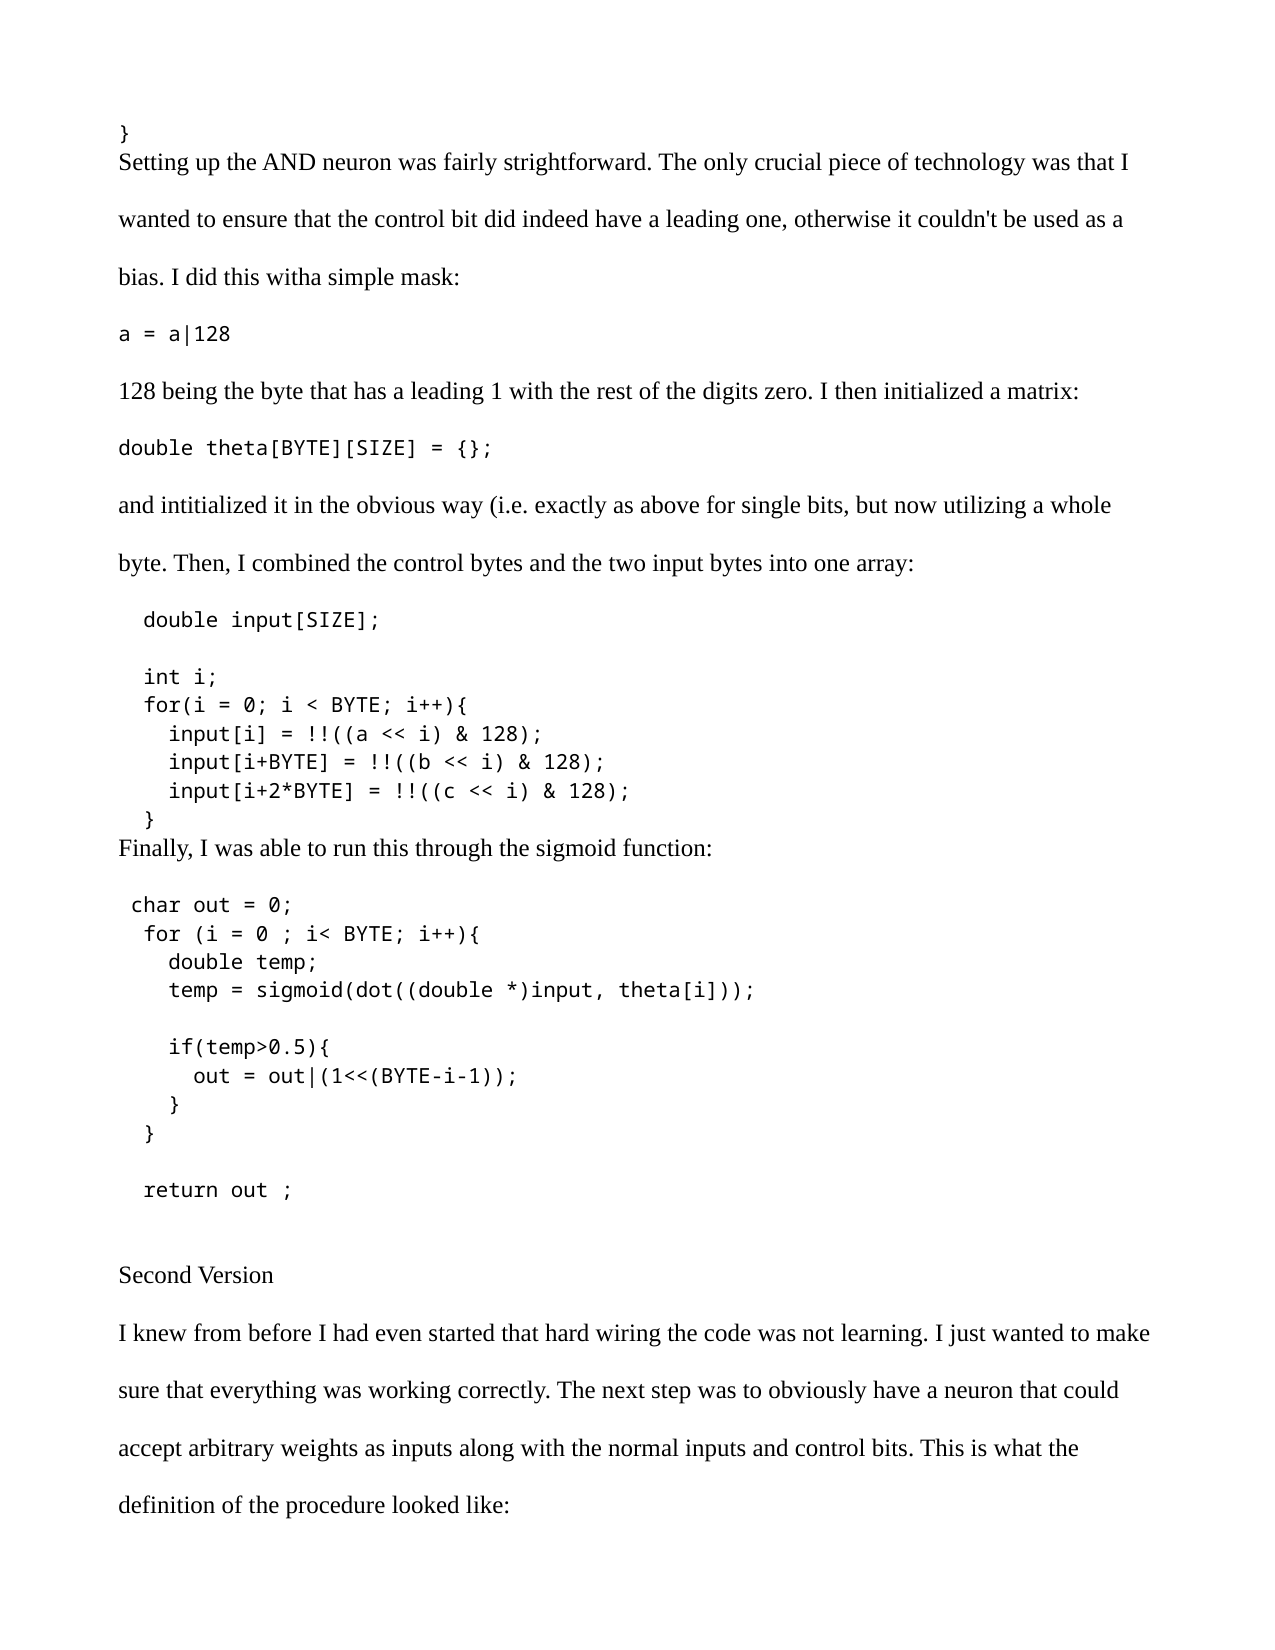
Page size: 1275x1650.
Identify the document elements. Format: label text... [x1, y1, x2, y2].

text for(i = 0; i < BYTE; i++){ [118, 691, 1157, 719]
text int i; [118, 662, 1157, 691]
text return out ; [118, 1175, 1157, 1203]
text } [118, 1089, 1157, 1118]
text input[i] = !!((a << i) & 128); [118, 719, 1157, 747]
text Setting up the AND neuron was fairly strightforward. The only crucial piece of technology was that I wanted to ensure that the control bit did indeed have a leading one, otherwise it couldn't be used as a bias. I did this witha simple mask: [118, 147, 1157, 290]
text Finally, I was able to run this through the sigmoid function: [118, 833, 1157, 862]
text } [118, 804, 1157, 833]
text and intitialized it in the obvious way (i.e. exactly as above for single bits, but now utilizing a whole byte. Then, I combined the control bytes and the two input bytes into one array: [118, 490, 1157, 577]
text Second Version [118, 1261, 1157, 1289]
text if(temp>0.5){ [118, 1032, 1157, 1061]
text temp = sigmoid(dot((double *)input, theta[i])); [118, 976, 1157, 1004]
text input[i+2*BYTE] = !!((c << i) & 128); [118, 776, 1157, 804]
text double theta[BYTE][SIZE] = {}; [118, 433, 1157, 462]
text double input[SIZE]; [118, 605, 1157, 634]
text a = a|128 [118, 319, 1157, 347]
text input[i+BYTE] = !!((b << i) & 128); [118, 747, 1157, 776]
text 128 being the byte that has a leading 1 with the rest of the digits zero. I then initialized a matrix: [118, 376, 1157, 405]
text char out = 0; [118, 890, 1157, 919]
text I knew from before I had even started that hard wiring the code was not learning. I just wanted to make sure that everything was working correctly. The next step was to obviously have a neuron that could accept arbitrary weights as inputs along with the normal inputs and control bits. This is what the definition of the procedure looked like: [118, 1318, 1157, 1519]
text } [118, 118, 1157, 147]
text for (i = 0 ; i< BYTE; i++){ [118, 919, 1157, 947]
text } [118, 1118, 1157, 1146]
text double temp; [118, 947, 1157, 976]
text out = out|(1<<(BYTE-i-1)); [118, 1061, 1157, 1089]
